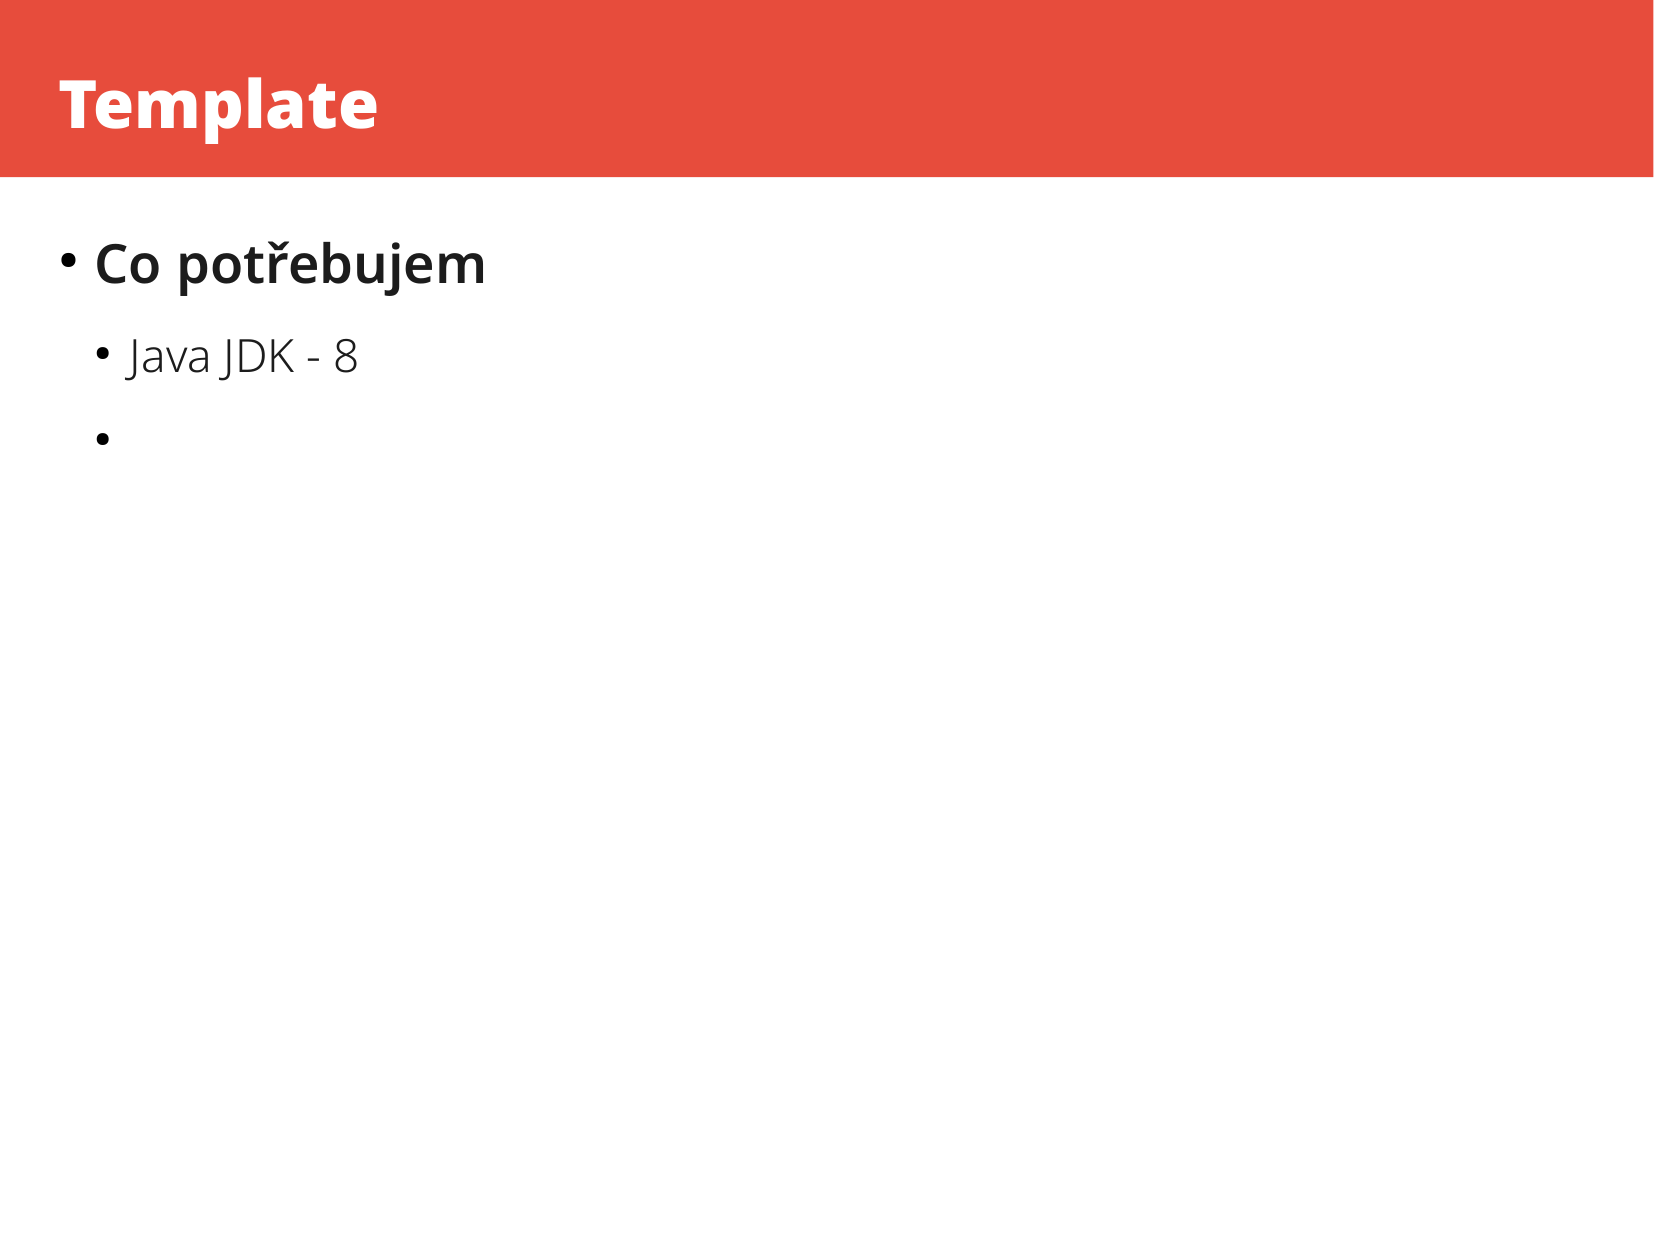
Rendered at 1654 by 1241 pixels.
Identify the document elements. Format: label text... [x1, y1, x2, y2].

list Co potřebujem Java JDK - 8 [59, 225, 1593, 1183]
title Template [59, 0, 1595, 148]
